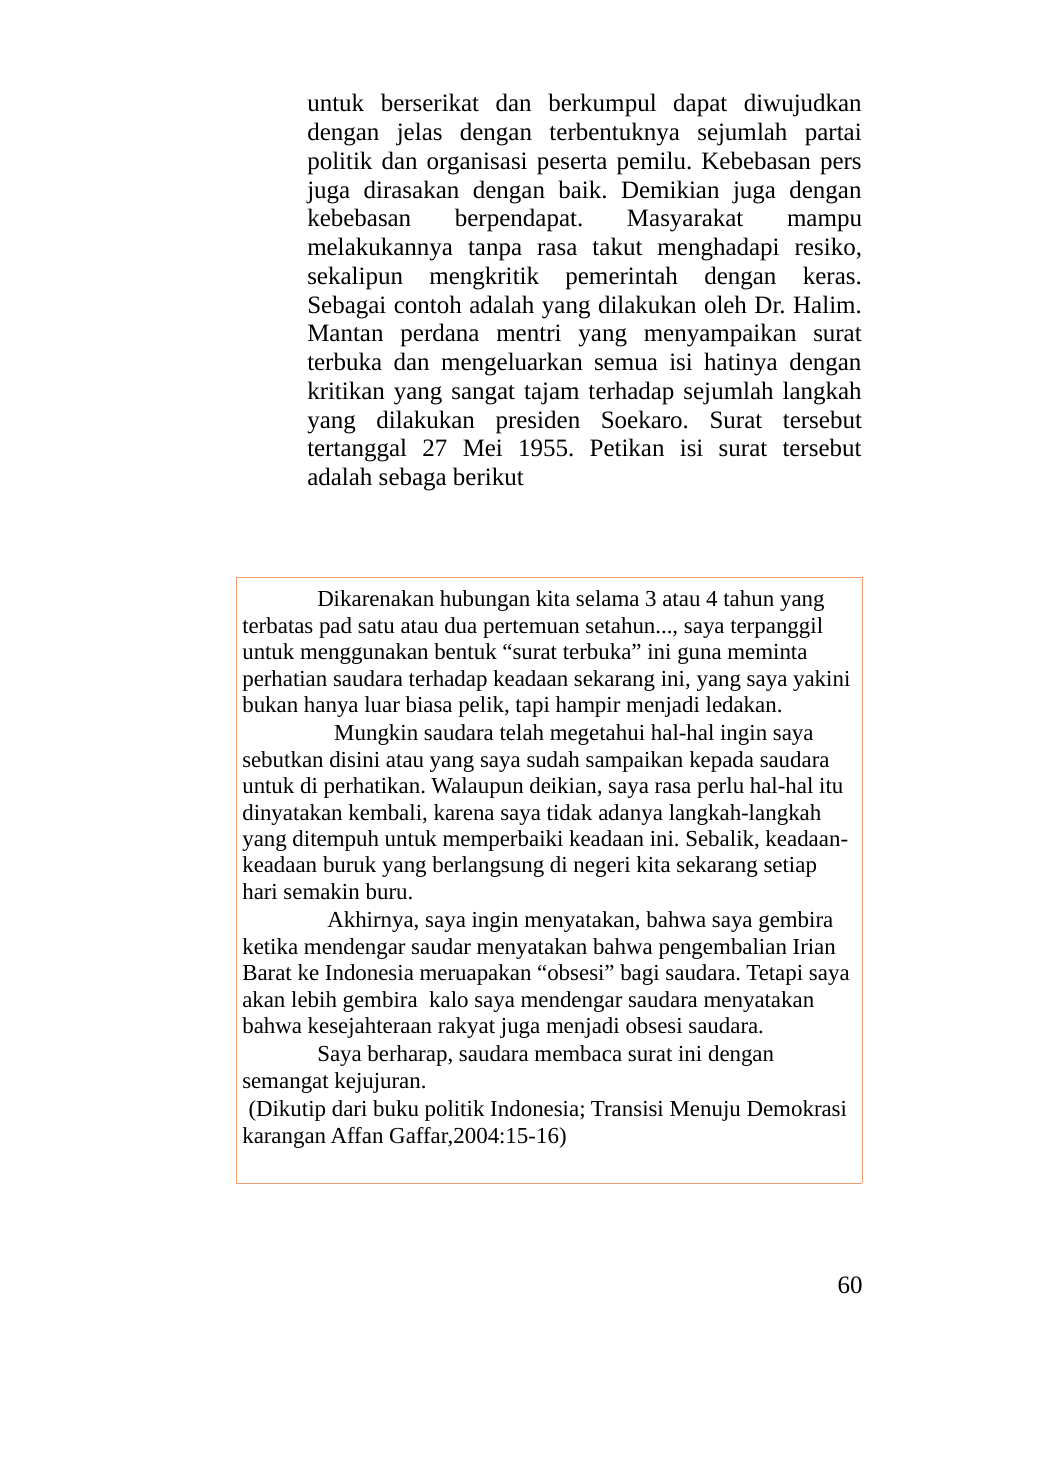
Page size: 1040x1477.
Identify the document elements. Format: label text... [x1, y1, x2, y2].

table_header Dikarenakan hubungan kita selama 3 atau 4 tahun yang terbatas pad satu atau dua pertemuan setahun..., saya terpanggil untuk menggunakan bentuk “surat terbuka” ini guna meminta perhatian saudara terhadap keadaan sekarang ini, yang saya yakini bukan hanya luar biasa pelik, tapi hampir menjadi ledakan. Mungkin saudara telah megetahui hal-hal ingin saya sebutkan disini atau yang saya sudah sampaikan kepada saudara untuk di perhatikan. Walaupun deikian, saya rasa perlu hal-hal itu dinyatakan kembali, karena saya tidak adanya langkah-langkah yang ditempuh untuk memperbaiki keadaan ini. Sebalik, keadaan-keadaan buruk yang berlangsung di negeri kita sekarang setiap hari semakin buru. Akhirnya, saya ingin menyatakan, bahwa saya gembira ketika mendengar saudar menyatakan bahwa pengembalian Irian Barat ke Indonesia meruapakan “obsesi” bagi saudara. Tetapi saya akan lebih gembira kalo saya mendengar saudara menyatakan bahwa kesejahteraan rakyat juga menjadi obsesi saudara. Saya berharap, saudara membaca surat ini dengan semangat kejujuran. (Dikutip dari buku politik Indonesia; Transisi Menuju Demokrasi karangan Affan Gaffar,2004:15-16) [237, 578, 862, 1183]
text untuk berserikat dan berkumpul dapat diwujudkan dengan jelas dengan terbentuknya sejumlah partai politik dan organisasi peserta pemilu. Kebebasan pers juga dirasakan dengan baik. Demikian juga dengan kebebasan berpendapat. Masyarakat mampu melakukannya tanpa rasa takut menghadapi resiko, sekalipun mengkritik pemerintah dengan keras. Sebagai contoh adalah yang dilakukan oleh Dr. Halim. Mantan perdana mentri yang menyampaikan surat terbuka dan mengeluarkan semua isi hatinya dengan kritikan yang sangat tajam terhadap sejumlah langkah yang dilakukan presiden Soekaro. Surat tersebut tertanggal 27 Mei 1955. Petikan isi surat tersebut adalah sebaga berikut [307, 88, 862, 491]
